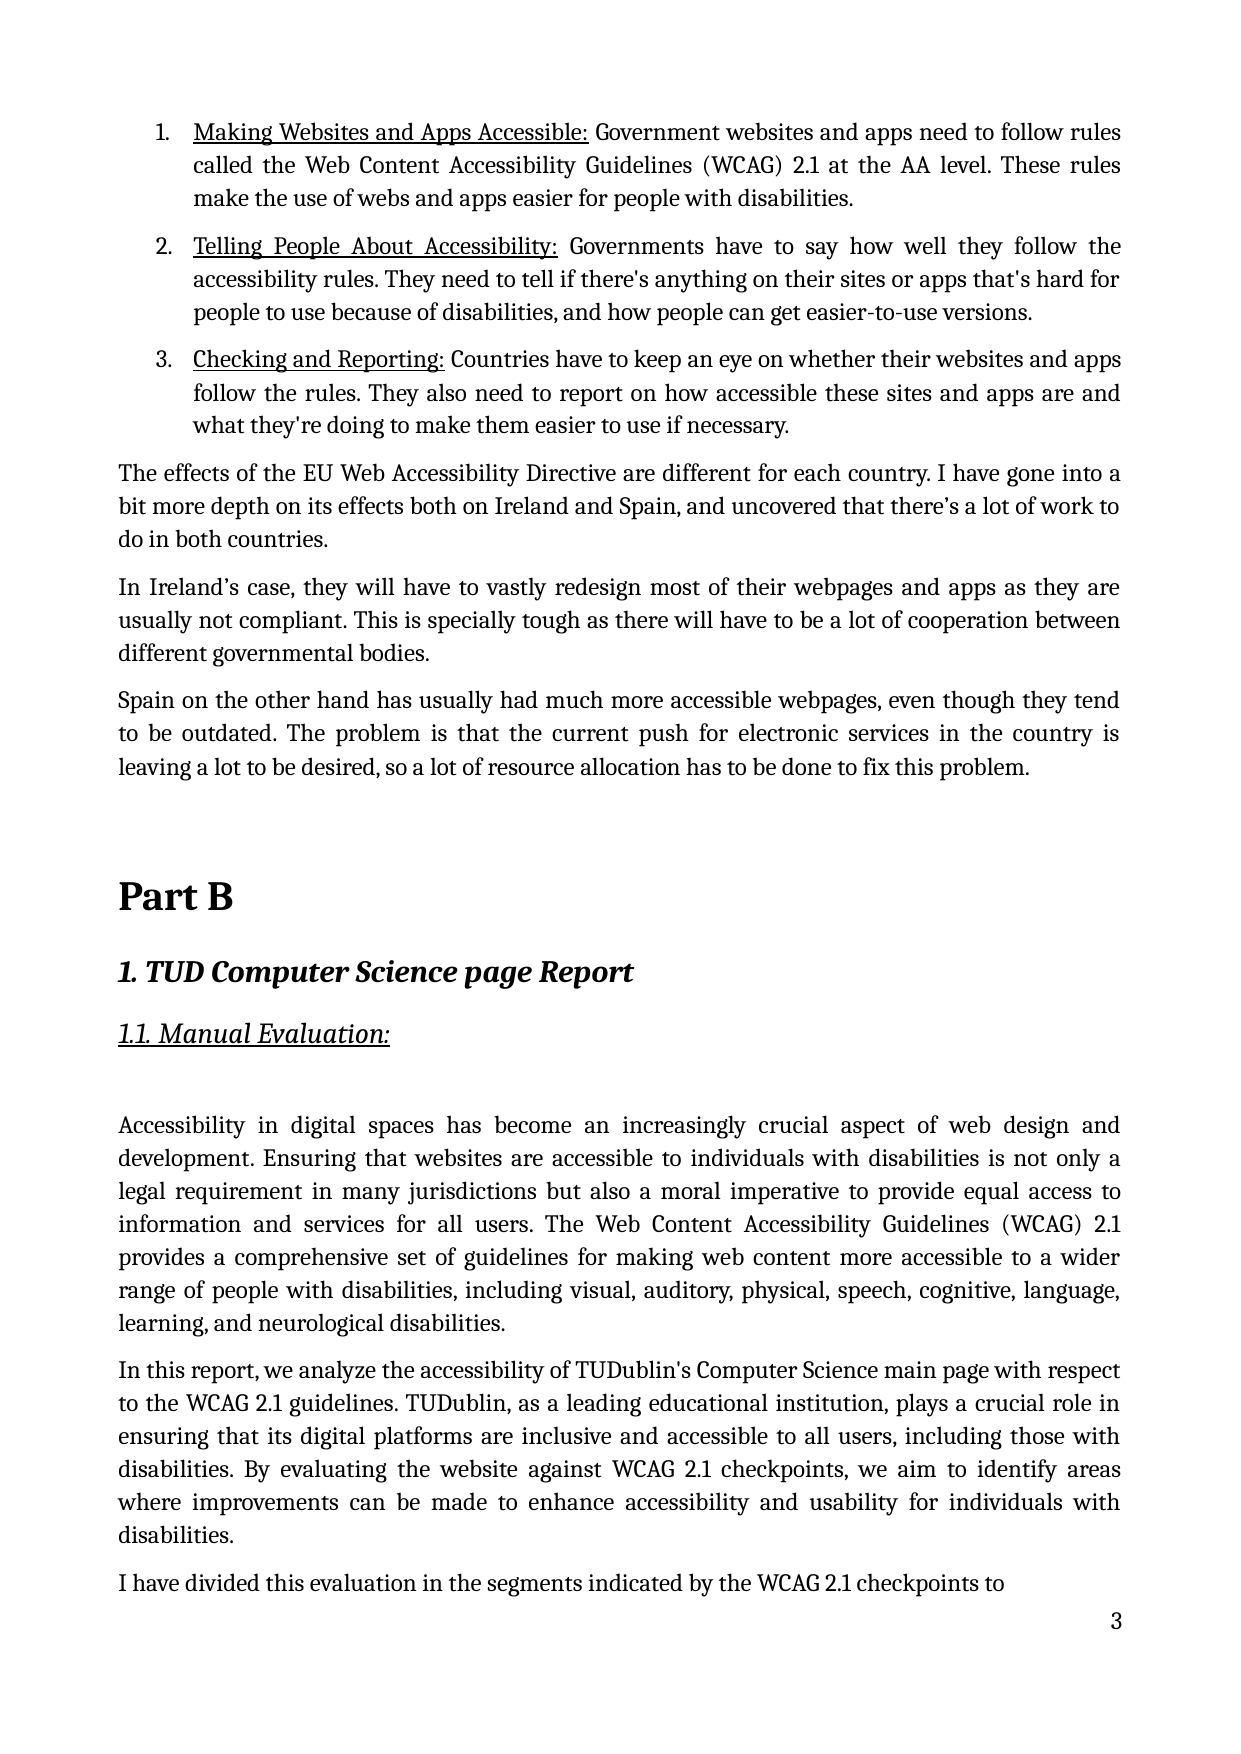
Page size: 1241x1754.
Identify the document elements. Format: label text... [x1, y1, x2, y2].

list Making Websites and Apps Accessible: Government websites and apps need to follow rules called the Web Content Accessibility Guidelines (WCAG) 2.1 at the AA level. These rules make the use of webs and apps easier for people with disabilities. [156, 118, 1122, 213]
list Telling People About Accessibility: Governments have to say how well they follow the accessibility rules. They need to tell if there's anything on their sites or apps that's hard for people to use because of disabilities, and how people can get easier-to-use versions. [156, 232, 1122, 327]
text Accessibility in digital spaces has become an increasingly crucial aspect of web design and development. Ensuring that websites are accessible to individuals with disabilities is not only a legal requirement in many jurisdictions but also a moral imperative to provide equal access to information and services for all users. The Web Content Accessibility Guidelines (WCAG) 2.1 provides a comprehensive set of guidelines for making web content more accessible to a wider range of people with disabilities, including visual, auditory, physical, speech, cognitive, language, learning, and neurological disabilities. [118, 1111, 1122, 1337]
subtitle Part B [118, 873, 1122, 921]
text The effects of the EU Web Accessibility Directive are different for each country. I have gone into a bit more depth on its effects both on Ireland and Spain, and uncovered that there’s a lot of work to do in both countries. [118, 459, 1122, 554]
text In this report, we analyze the accessibility of TUDublin's Computer Science main page with respect to the WCAG 2.1 guidelines. TUDublin, as a leading educational institution, plays a crucial role in ensuring that its digital platforms are inclusive and accessible to all users, including those with disabilities. By evaluating the website against WCAG 2.1 checkpoints, we aim to identify areas where improvements can be made to enhance accessibility and usability for individuals with disabilities. [118, 1356, 1122, 1550]
text Spain on the other hand has usually had much more accessible webpages, even though they tend to be outdated. The problem is that the current push for electronic services in the country is leaving a lot to be desired, so a lot of resource allocation has to be done to fix this problem. [118, 686, 1122, 781]
subtitle 1.1. Manual Evaluation: [118, 1017, 1122, 1050]
subtitle 1. TUD Computer Science page Report [118, 954, 1122, 990]
text In Ireland’s case, they will have to vastly redesign most of their webpages and apps as they are usually not compliant. This is specially tough as there will have to be a lot of cooperation between different governmental bodies. [118, 573, 1122, 667]
text I have divided this evaluation in the segments indicated by the WCAG 2.1 checkpoints to [118, 1569, 1122, 1598]
list Checking and Reporting: Countries have to keep an eye on whether their websites and apps follow the rules. They also need to report on how accessible these sites and apps are and what they're doing to make them easier to use if necessary. [156, 345, 1122, 440]
